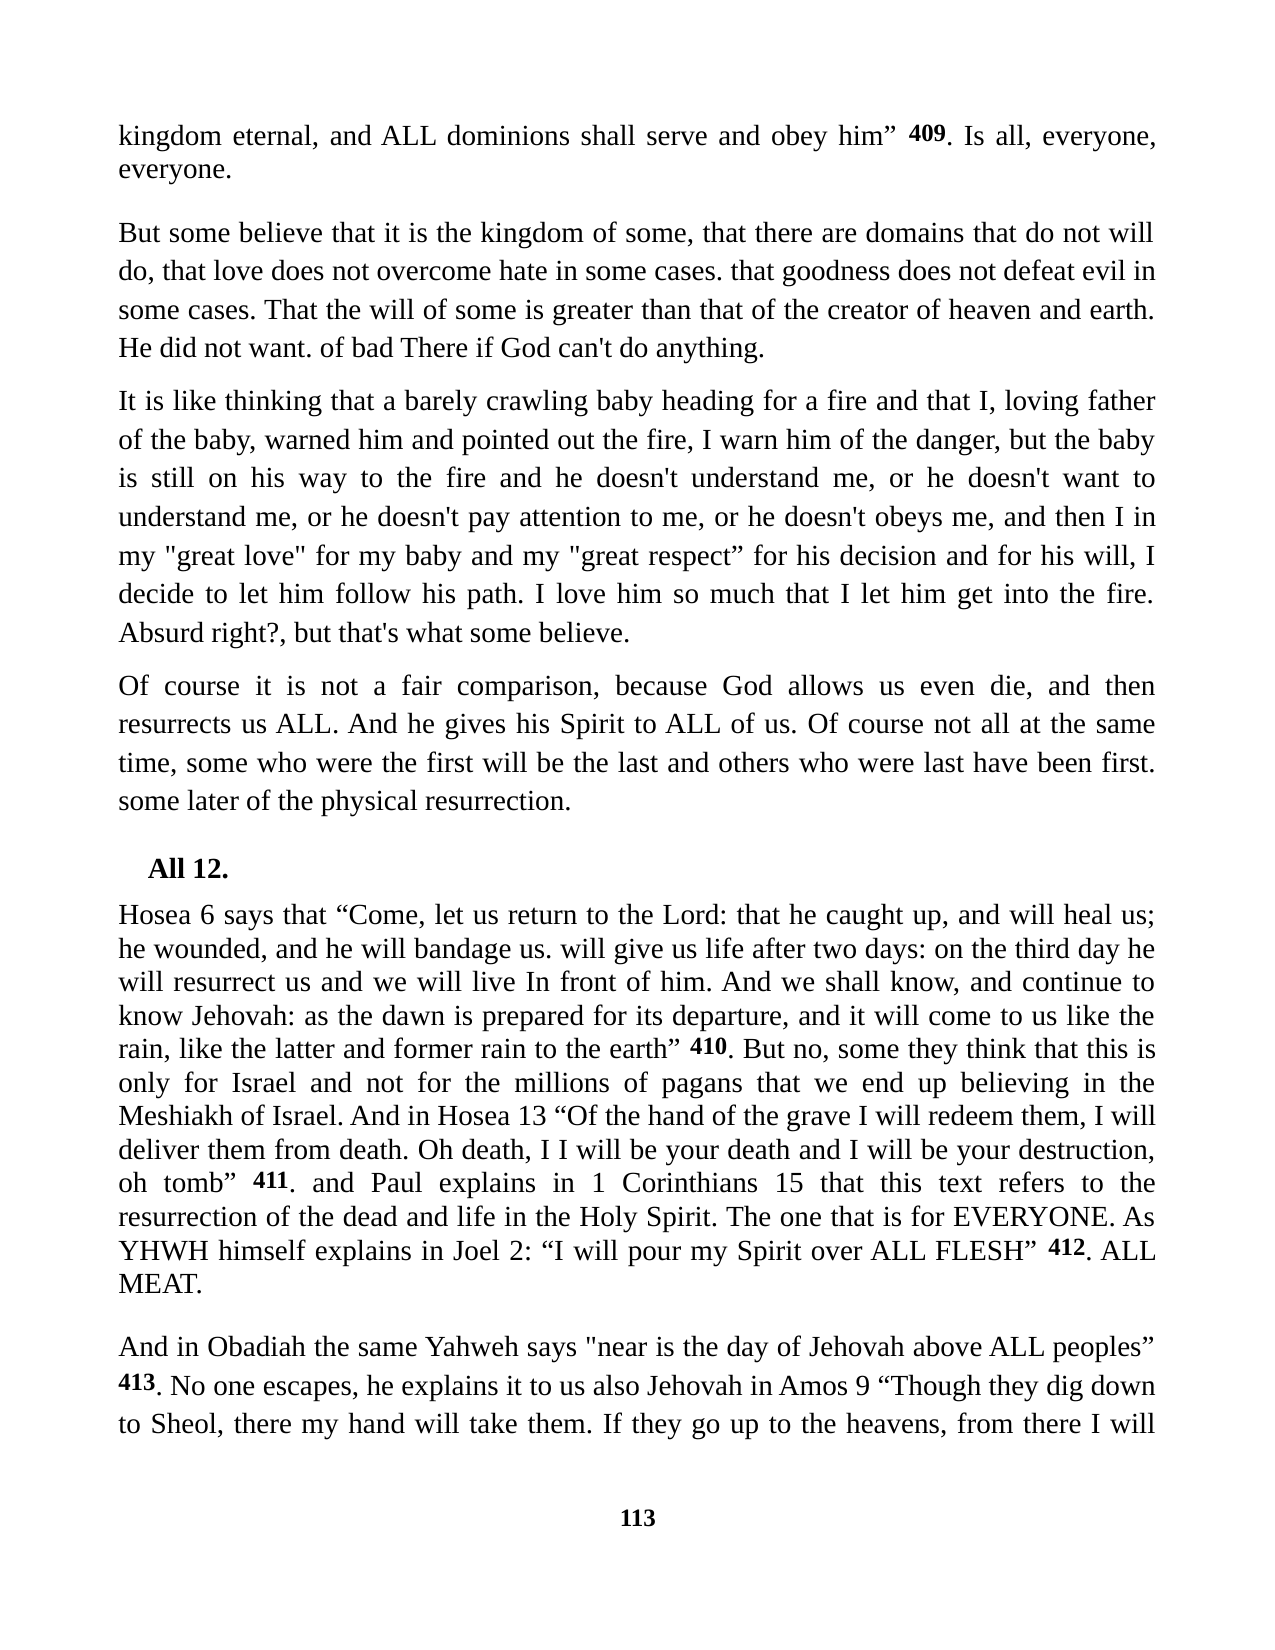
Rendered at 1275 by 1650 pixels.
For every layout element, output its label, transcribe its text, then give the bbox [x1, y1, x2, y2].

text It is like thinking that a barely crawling baby heading for a fire and that I, loving father of the baby, warned him and pointed out the fire, I warn him of the danger, but the baby is still on his way to the fire and he doesn't understand me, or he doesn't want to understand me, or he doesn't pay attention to me, or he doesn't obeys me, and then I in my "great love" for my baby and my "great respect” for his decision and for his will, I decide to let him follow his path. I love him so much that I let him get into the fire. Absurd right?, but that's what some believe. [118, 383, 1157, 648]
text And in Obadiah the same Yahweh says "near is the day of Jehovah above ALL peoples” . No one escapes, he explains it to us also Jehovah in Amos 9 “Though they dig down to Sheol, there my hand will take them. If they go up to the heavens, from there I will [118, 1329, 1157, 1440]
text Hosea 6 says that “Come, let us return to the Lord: that he caught up, and will heal us; he wounded, and he will bandage us. will give us life after two days: on the third day he will resurrect us and we will live In front of him. And we shall know, and continue to know Jehovah: as the dawn is prepared for its departure, and it will come to us like the rain, like the latter and former rain to the earth” . But no, some they think that this is only for Israel and not for the millions of pagans that we end up believing in the Meshiakh of Israel. And in Hosea 13 “Of the hand of the grave I will redeem them, I will deliver them from death. Oh death, I I will be your death and I will be your destruction, oh tomb” . and Paul explains in 1 Corinthians 15 that this text refers to the resurrection of the dead and life in the Holy Spirit. The one that is for EVERYONE. As YHWH himself explains in Joel 2: “I will pour my Spirit over ALL FLESH” . ALL MEAT. [118, 897, 1157, 1300]
text Of course it is not a fair comparison, because God allows us even die, and then resurrects us ALL. And he gives his Spirit to ALL of us. Of course not all at the same time, some who were the first will be the last and others who were last have been first. some later of the physical resurrection. [118, 668, 1157, 817]
text But some believe that it is the kingdom of some, that there are domains that do not will do, that love does not overcome hate in some cases. that goodness does not defeat evil in some cases. That the will of some is greater than that of the creator of heaven and earth. He did not want. of bad There if God can't do anything. [118, 215, 1157, 364]
text kingdom eternal, and ALL dominions shall serve and obey him” . Is all, everyone, everyone. [118, 118, 1157, 185]
subtitle All 12. [148, 851, 1157, 885]
